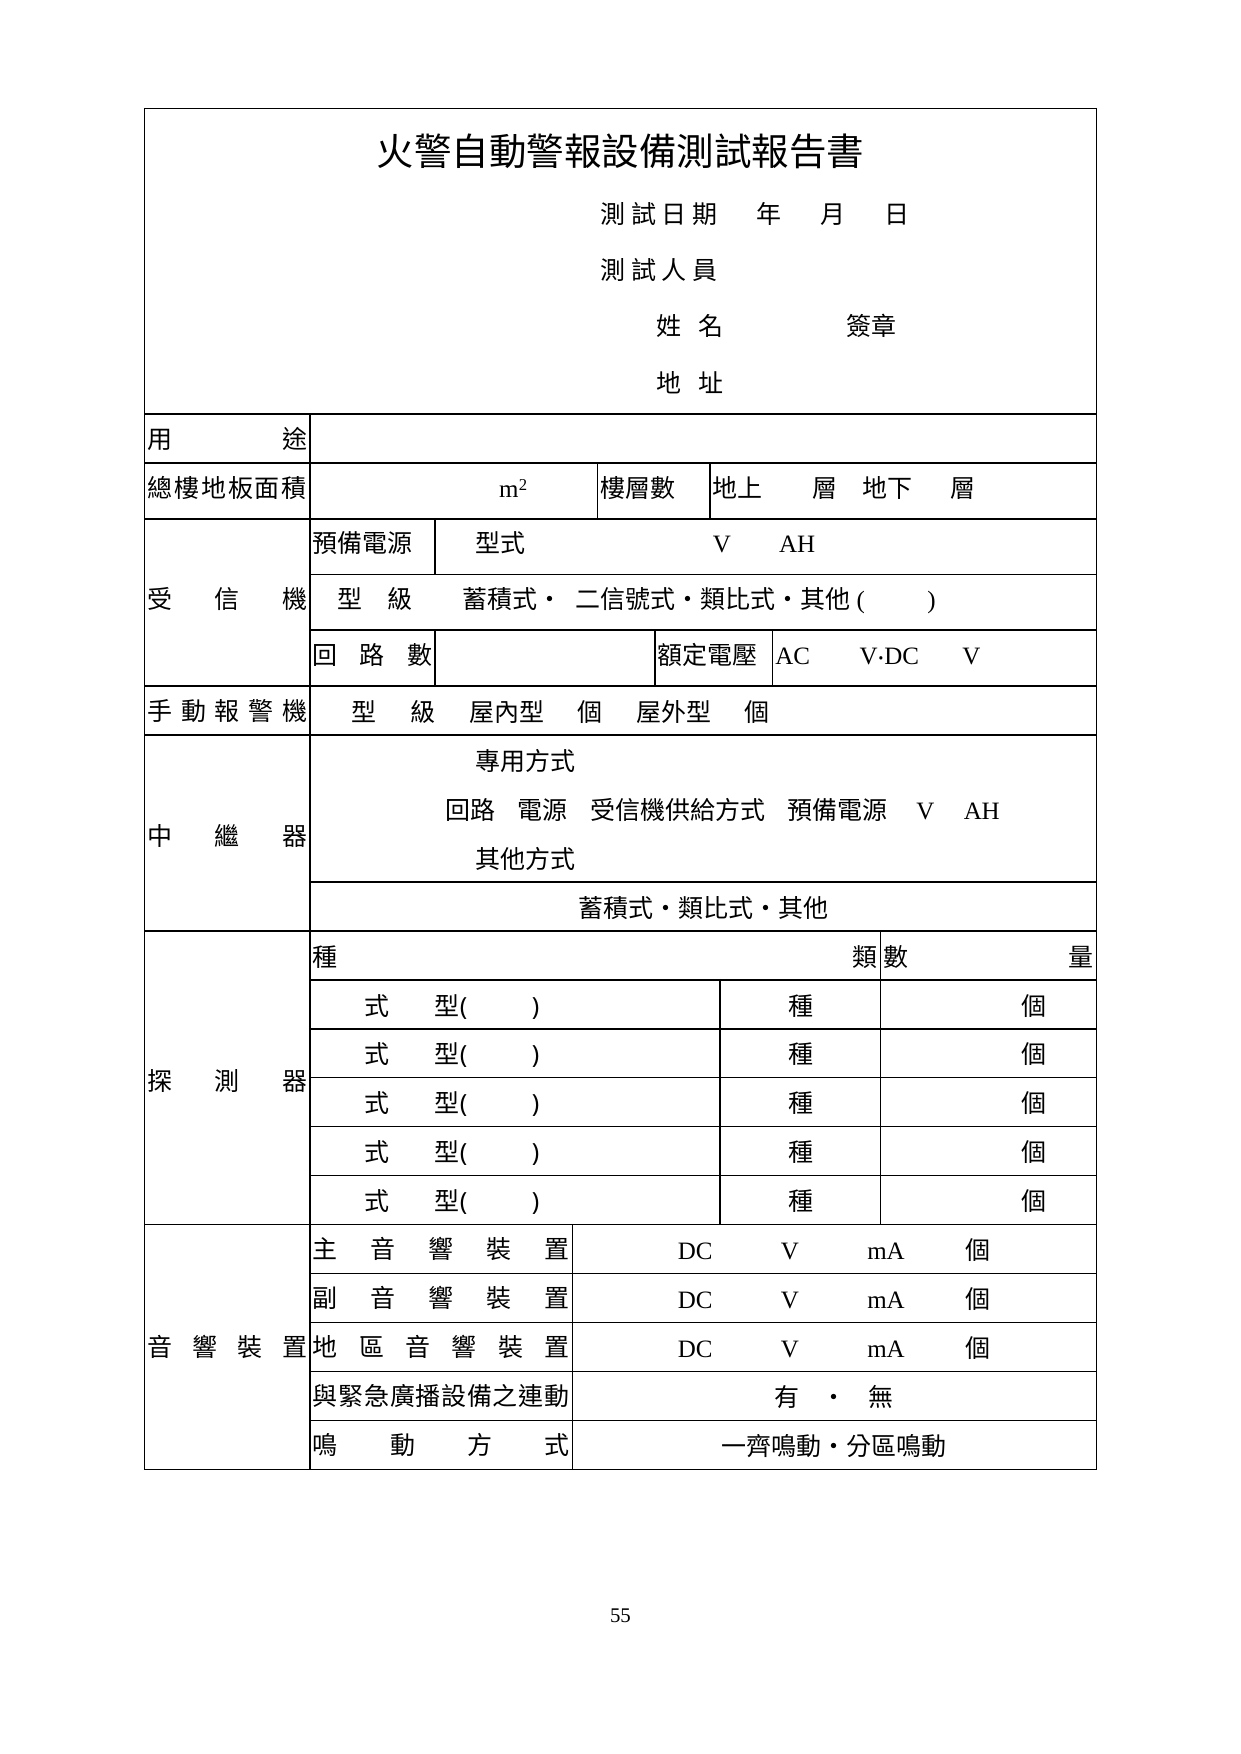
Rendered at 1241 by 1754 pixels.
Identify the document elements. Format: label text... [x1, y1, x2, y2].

table_cell [145, 245, 597, 301]
table_cell 與緊急廣播設備之連動 [311, 1372, 572, 1419]
table_cell 個 [881, 1127, 1096, 1175]
table_cell 主音響裝置 [311, 1225, 572, 1273]
table_cell DC V mA 個 [573, 1225, 1096, 1273]
table_cell DC V mA 個 [573, 1323, 1096, 1371]
table_cell 回路 電源 受信機供給方式 預備電源 V AH [311, 783, 1096, 832]
table_cell 音響裝置 [145, 1322, 309, 1371]
table_cell [145, 1225, 309, 1273]
table_cell 手動報警機 [145, 687, 309, 734]
table_cell 型式 V AH [436, 520, 1096, 574]
table_cell 其他方式 [311, 832, 1096, 881]
table_cell 預備電源 [311, 520, 434, 574]
table_cell [436, 631, 654, 685]
table_cell [145, 1420, 309, 1468]
table_cell [145, 1371, 309, 1419]
table_cell m2 [311, 464, 597, 518]
table_cell [145, 1273, 309, 1322]
table_cell 鳴動方式 [311, 1421, 572, 1468]
table_cell 式 型( ) [311, 1176, 719, 1224]
table_cell 一齊鳴動‧分區鳴動 [573, 1421, 1096, 1468]
table_cell 型 級 屋內型 個 屋外型 個 [311, 687, 1096, 734]
table_cell 個 [881, 1030, 1096, 1077]
table_cell 用途 [145, 415, 309, 462]
table_cell 副音響裝置 [311, 1274, 572, 1322]
table_cell [145, 357, 597, 413]
table_cell [311, 415, 1096, 462]
table_cell 式 型( ) [311, 1127, 719, 1175]
table_cell 個 [881, 1078, 1096, 1126]
table_cell 回路數 [311, 631, 434, 685]
table_cell 樓層數 [598, 464, 709, 518]
table_cell 姓 名 簽章 [597, 301, 1096, 357]
table_cell 蓄積式‧類比式‧其他 [311, 883, 1096, 930]
table_cell 型 級 蓄積式‧ 二信號式‧類比式‧其他 ( ) [311, 575, 1096, 629]
table_cell 式 型( ) [311, 1078, 719, 1126]
table_cell [145, 629, 309, 685]
table_cell 測 試 日 期 年 月 日 [597, 188, 1096, 244]
table_cell 個 [881, 981, 1096, 1028]
table_cell 種 [721, 1030, 880, 1077]
table_cell [145, 188, 597, 244]
table_cell 數量 [881, 932, 1096, 979]
table_cell 探測器 [145, 932, 309, 1224]
table_cell 中繼器 [145, 736, 309, 930]
table_header 火警自動警報設備測試報告書 [145, 109, 1096, 188]
table_cell 種 [721, 981, 880, 1028]
table_cell [145, 301, 597, 357]
table_cell 種 [721, 1078, 880, 1126]
table_cell 種 [721, 1127, 880, 1175]
table_cell 專用方式 [311, 736, 1096, 783]
table_cell 地上 層 地下 層 [711, 464, 1096, 518]
table_cell 種 [721, 1176, 880, 1224]
table_cell 式 型( ) [311, 1030, 719, 1077]
table_cell [145, 520, 309, 574]
table_cell 地 址 [597, 357, 1096, 413]
table_cell 額定電壓 [656, 631, 772, 685]
table_cell 測 試 人 員 [597, 245, 1096, 301]
table_cell 受信機 [145, 574, 309, 629]
table_cell 總樓地板面積 [145, 464, 309, 518]
table_cell 有 ‧ 無 [573, 1372, 1096, 1419]
table_cell 個 [881, 1176, 1096, 1224]
table_cell DC V mA 個 [573, 1274, 1096, 1322]
table_cell 地區音響裝置 [311, 1323, 572, 1371]
table_cell AC V‧DC V [773, 631, 1096, 685]
table_cell 種類 [311, 932, 880, 979]
table_cell 式 型( ) [311, 981, 719, 1028]
